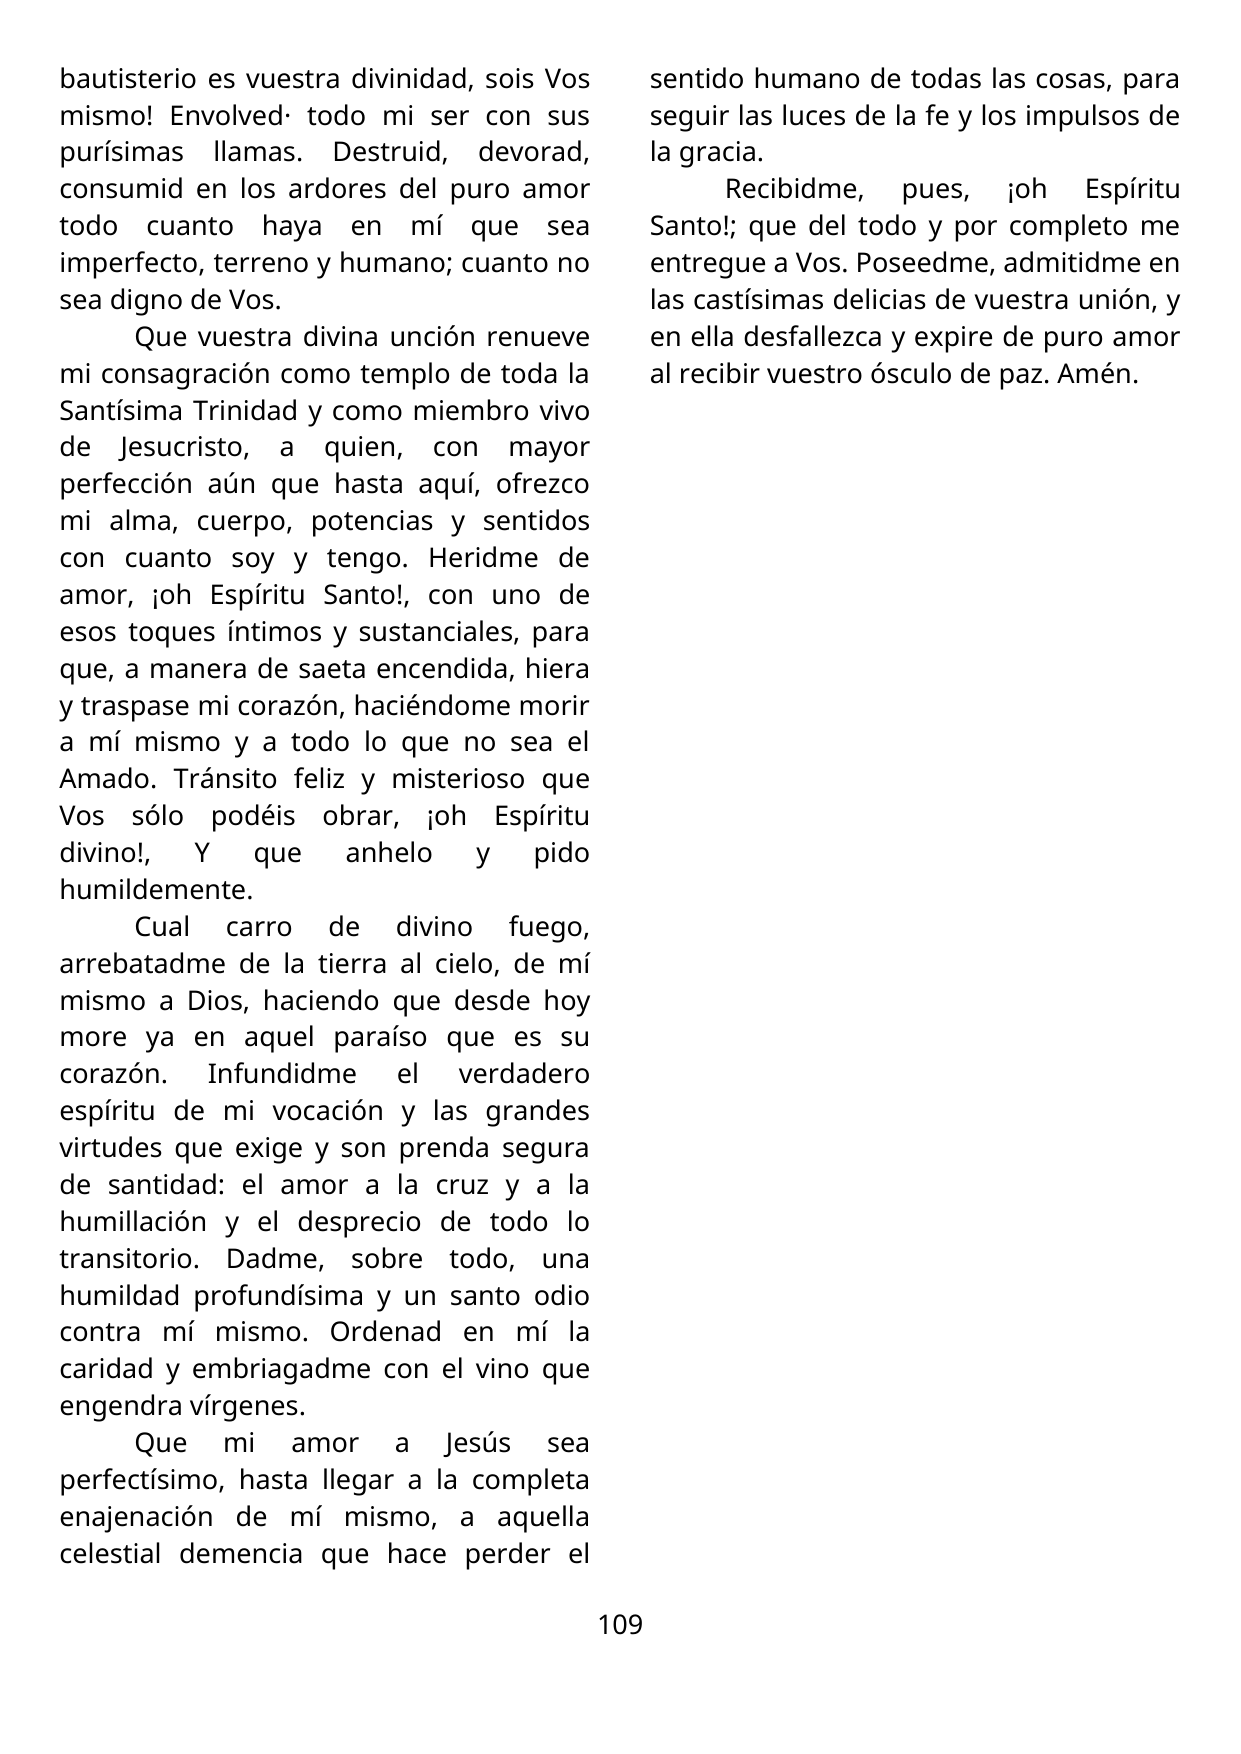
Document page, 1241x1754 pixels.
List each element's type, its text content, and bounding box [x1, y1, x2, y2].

subtitle Recibidme, pues, ¡oh Espíritu Santo!; que del todo y por completo me entregue a Vos. Poseedme, admitidme en las castísimas delicias de vuestra unión, y en ella desfallezca y expire de puro amor al recibir vuestro ósculo de paz. Amén. [649, 170, 1181, 391]
subtitle bautisterio es vuestra divinidad, sois Vos mismo! Envolved· todo mi ser con sus purísimas llamas. Destruid, devorad, consumid en los ardores del puro amor todo cuanto haya en mí que sea imperfecto, terreno y humano; cuanto no sea digno de Vos. [59, 59, 591, 317]
subtitle Que vuestra divina unción renueve mi consagración como templo de toda la Santísima Trinidad y como miembro vivo de Jesucristo, a quien, con mayor perfección aún que hasta aquí, ofrezco mi alma, cuerpo, potencias y sentidos con cuanto soy y tengo. Heridme de amor, ¡oh Espíritu Santo!, con uno de esos toques íntimos y sustanciales, para que, a manera de saeta encendida, hiera y traspase mi corazón, haciéndome morir a mí mismo y a todo lo que no sea el Amado. Tránsito feliz y misterioso que Vos sólo podéis obrar, ¡oh Espíritu divino!, Y que anhelo y pido humildemente. [59, 317, 591, 907]
subtitle Que mi amor a Jesús sea perfectísimo, hasta llegar a la completa enajenación de mí mismo, a aquella celestial demencia que hace perder el [59, 1423, 591, 1571]
subtitle Cual carro de divino fuego, arrebatadme de la tierra al cielo, de mí mismo a Dios, haciendo que desde hoy more ya en aquel paraíso que es su corazón. Infundidme el verdadero espíritu de mi vocación y las grandes virtudes que exige y son prenda segura de santidad: el amor a la cruz y a la humillación y el desprecio de todo lo transitorio. Dadme, sobre todo, una humildad profundísima y un santo odio contra mí mismo. Ordenad en mí la caridad y embriagadme con el vino que engendra vírgenes. [59, 907, 591, 1423]
subtitle sentido humano de todas las cosas, para seguir las luces de la fe y los impulsos de la gracia. [649, 59, 1181, 170]
